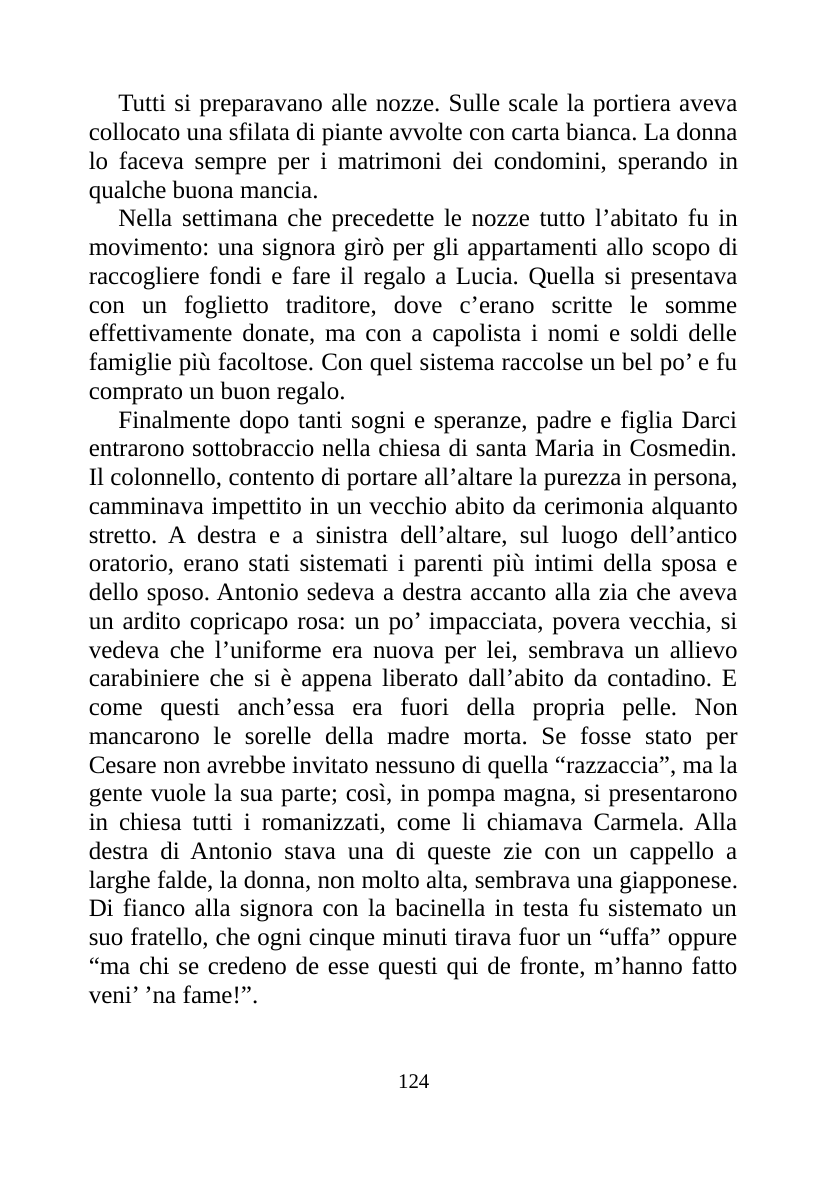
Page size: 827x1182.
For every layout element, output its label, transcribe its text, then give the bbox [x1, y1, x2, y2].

text Tutti si preparavano alle nozze. Sulle scale la portiera aveva collocato una sfilata di piante avvolte con carta bianca. La donna lo faceva sempre per i matrimoni dei condomini, sperando in qualche buona mancia. [88, 88, 738, 203]
text Nella settimana che precedette le nozze tutto l’abitato fu in movimento: una signora girò per gli appartamenti allo scopo di raccogliere fondi e fare il regalo a Lucia. Quella si presentava con un foglietto traditore, dove c’erano scritte le somme effettivamente donate, ma con a capolista i nomi e soldi delle famiglie più facoltose. Con quel sistema raccolse un bel po’ e fu comprato un buon regalo. [88, 203, 738, 405]
text Finalmente dopo tanti sogni e speranze, padre e figlia Darci entrarono sottobraccio nella chiesa di santa Maria in Cosmedin. Il colonnello, contento di portare all’altare la purezza in persona, camminava impettito in un vecchio abito da cerimonia alquanto stretto. A destra e a sinistra dell’altare, sul luogo dell’antico oratorio, erano stati sistemati i parenti più intimi della sposa e dello sposo. Antonio sedeva a destra accanto alla zia che aveva un ardito copricapo rosa: un po’ impacciata, povera vecchia, si vedeva che l’uniforme era nuova per lei, sembrava un allievo carabiniere che si è appena liberato dall’abito da contadino. E come questi anch’essa era fuori della propria pelle. Non mancarono le sorelle della madre morta. Se fosse stato per Cesare non avrebbe invitato nessuno di quella “razzaccia”, ma la gente vuole la sua parte; così, in pompa magna, si presentarono in chiesa tutti i romanizzati, come li chiamava Carmela. Alla destra di Antonio stava una di queste zie con un cappello a larghe falde, la donna, non molto alta, sembrava una giapponese. Di fianco alla signora con la bacinella in testa fu sistemato un suo fratello, che ogni cinque minuti tirava fuor un “uffa” oppure “ma chi se credeno de esse questi qui de fronte, m’hanno fatto veni’ ’na fame!”. [88, 405, 738, 1008]
